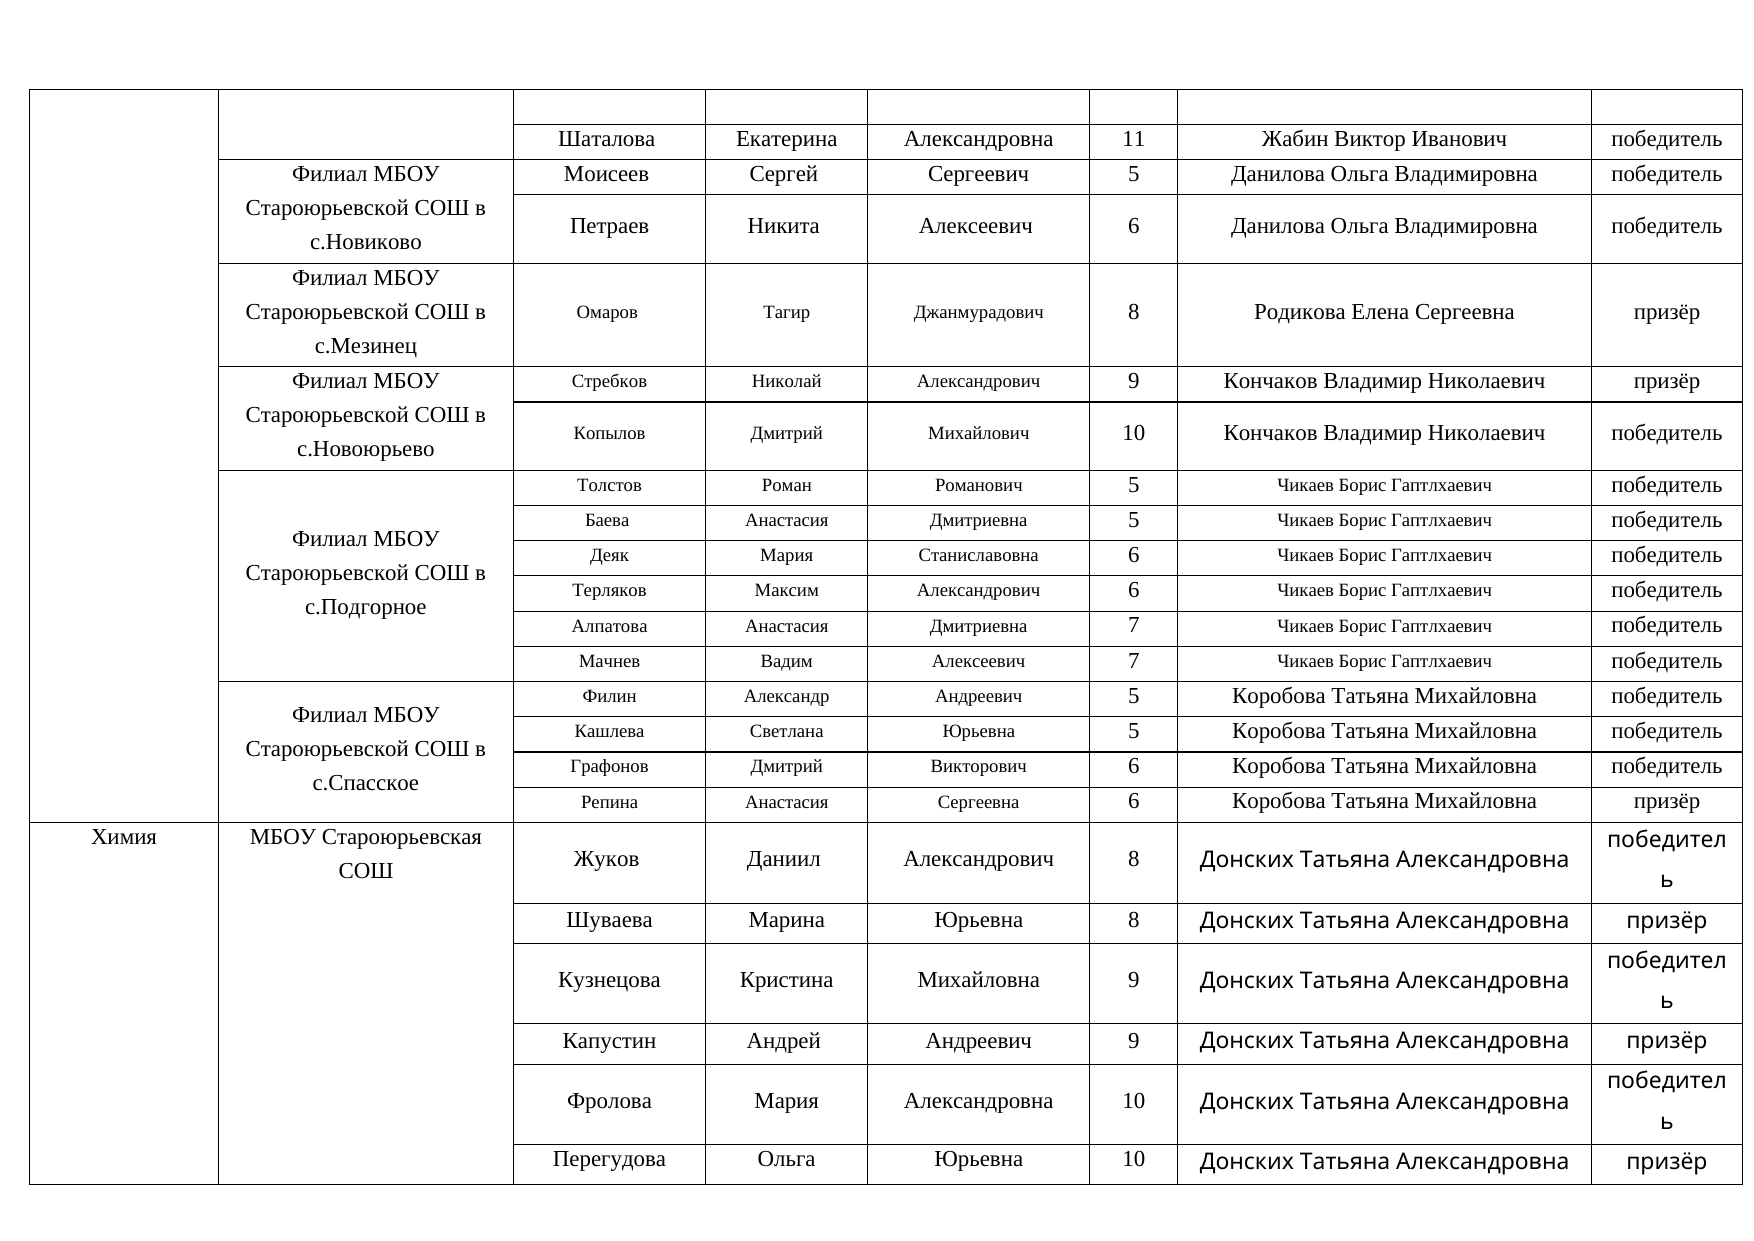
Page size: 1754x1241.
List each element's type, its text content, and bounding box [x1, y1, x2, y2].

table_cell Максим [706, 576, 867, 611]
table_cell победитель [1592, 944, 1742, 1023]
table_cell Чикаев Борис Гаптлхаевич [1178, 506, 1591, 540]
table_cell Юрьевна [868, 904, 1089, 943]
table_cell Донских Татьяна Александровна [1178, 823, 1591, 902]
table_cell Донских Татьяна Александровна [1178, 1065, 1591, 1144]
table_cell победитель [1592, 125, 1742, 159]
table_cell Омаров [514, 264, 705, 366]
table_cell Никита [706, 195, 867, 263]
table_cell [706, 90, 867, 124]
table_cell Кузнецова [514, 944, 705, 1023]
table_cell победитель [1592, 823, 1742, 902]
table_cell призёр [1592, 788, 1742, 822]
table_cell Михайловна [868, 944, 1089, 1023]
table_cell Коробова Татьяна Михайловна [1178, 788, 1591, 822]
table_cell 5 [1090, 717, 1177, 751]
table_cell Алпатова [514, 612, 705, 646]
table_cell Кончаков Владимир Николаевич [1178, 403, 1591, 470]
table_cell 6 [1090, 195, 1177, 263]
table_cell Вадим [706, 647, 867, 681]
table_cell Филиал МБОУ Староюрьевской СОШ в с.Подгорное [219, 471, 513, 681]
table_cell призёр [1592, 367, 1742, 401]
table_cell 9 [1090, 1024, 1177, 1063]
table_cell 9 [1090, 944, 1177, 1023]
table_cell Даниил [706, 823, 867, 902]
table_cell 6 [1090, 753, 1177, 787]
table_cell Филиал МБОУ Староюрьевской СОШ в с.Мезинец [219, 264, 513, 366]
table_cell победитель [1592, 541, 1742, 575]
table_cell победитель [1592, 195, 1742, 263]
table_cell [868, 90, 1089, 124]
table_cell Жабин Виктор Иванович [1178, 125, 1591, 159]
table_cell Андреевич [868, 1024, 1089, 1063]
table_cell [1090, 90, 1177, 124]
table_cell Юрьевна [868, 1145, 1089, 1184]
table_cell Романович [868, 471, 1089, 505]
table_cell [1178, 90, 1591, 124]
table_cell 10 [1090, 403, 1177, 470]
table_cell Михайлович [868, 403, 1089, 470]
table_cell призёр [1592, 264, 1742, 366]
table_cell Перегудова [514, 1145, 705, 1184]
table_cell Данилова Ольга Владимировна [1178, 160, 1591, 194]
table_cell Мария [706, 1065, 867, 1144]
table_cell Стребков [514, 367, 705, 401]
table_cell победитель [1592, 717, 1742, 751]
table_cell Терляков [514, 576, 705, 611]
table_cell Чикаев Борис Гаптлхаевич [1178, 612, 1591, 646]
table_cell Филин [514, 682, 705, 716]
table_cell Александровна [868, 125, 1089, 159]
table_cell Чикаев Борис Гаптлхаевич [1178, 471, 1591, 505]
table_cell Алексеевич [868, 647, 1089, 681]
table_cell Графонов [514, 753, 705, 787]
table_cell Чикаев Борис Гаптлхаевич [1178, 576, 1591, 611]
table_cell Викторович [868, 753, 1089, 787]
table_cell Юрьевна [868, 717, 1089, 751]
table_cell Шуваева [514, 904, 705, 943]
table_cell 6 [1090, 576, 1177, 611]
table_cell Анастасия [706, 788, 867, 822]
table_cell Сергей [706, 160, 867, 194]
table_cell [30, 90, 218, 822]
table_cell победитель [1592, 576, 1742, 611]
table_cell [219, 90, 513, 159]
table_cell 10 [1090, 1145, 1177, 1184]
table_cell Жуков [514, 823, 705, 902]
table_cell Филиал МБОУ Староюрьевской СОШ в с.Новоюрьево [219, 367, 513, 470]
table_cell Репина [514, 788, 705, 822]
table_cell Николай [706, 367, 867, 401]
table_cell Сергеевна [868, 788, 1089, 822]
table_cell призёр [1592, 904, 1742, 943]
table_cell Донских Татьяна Александровна [1178, 1024, 1591, 1063]
table_cell Александр [706, 682, 867, 716]
table_cell Марина [706, 904, 867, 943]
table_cell Станиславовна [868, 541, 1089, 575]
table_cell Кашлева [514, 717, 705, 751]
table_cell Сергеевич [868, 160, 1089, 194]
table_cell 6 [1090, 788, 1177, 822]
table_cell победитель [1592, 506, 1742, 540]
table_cell МБОУ Староюрьевская СОШ [219, 823, 513, 1184]
table_cell Кристина [706, 944, 867, 1023]
table_cell Капустин [514, 1024, 705, 1063]
table_cell 5 [1090, 160, 1177, 194]
table_cell Дмитрий [706, 753, 867, 787]
table_cell Чикаев Борис Гаптлхаевич [1178, 647, 1591, 681]
table_cell Копылов [514, 403, 705, 470]
table_cell Толстов [514, 471, 705, 505]
table_cell 6 [1090, 541, 1177, 575]
table_cell победитель [1592, 160, 1742, 194]
table_cell Алексеевич [868, 195, 1089, 263]
table_cell Анастасия [706, 612, 867, 646]
table_cell победитель [1592, 647, 1742, 681]
table_cell Мария [706, 541, 867, 575]
table_cell 8 [1090, 823, 1177, 902]
table_cell победитель [1592, 753, 1742, 787]
table_cell Коробова Татьяна Михайловна [1178, 717, 1591, 751]
table_cell победитель [1592, 612, 1742, 646]
table_cell 9 [1090, 367, 1177, 401]
table_cell Андрей [706, 1024, 867, 1063]
table_cell Светлана [706, 717, 867, 751]
table_cell 7 [1090, 612, 1177, 646]
table_cell 11 [1090, 125, 1177, 159]
table_cell Дмитриевна [868, 506, 1089, 540]
table_cell 8 [1090, 264, 1177, 366]
table_cell призёр [1592, 1024, 1742, 1063]
table_cell Дмитриевна [868, 612, 1089, 646]
table_cell Чикаев Борис Гаптлхаевич [1178, 541, 1591, 575]
table_cell победитель [1592, 403, 1742, 470]
table_cell Роман [706, 471, 867, 505]
table_cell Деяк [514, 541, 705, 575]
table_cell Александрович [868, 823, 1089, 902]
table_cell Родикова Елена Сергеевна [1178, 264, 1591, 366]
table_cell 10 [1090, 1065, 1177, 1144]
table_cell 8 [1090, 904, 1177, 943]
table_cell [514, 90, 705, 124]
table_cell Тагир [706, 264, 867, 366]
table_cell Донских Татьяна Александровна [1178, 904, 1591, 943]
table_cell Джанмурадович [868, 264, 1089, 366]
table_cell Фролова [514, 1065, 705, 1144]
table_cell Ольга [706, 1145, 867, 1184]
table_cell Данилова Ольга Владимировна [1178, 195, 1591, 263]
table_cell Донских Татьяна Александровна [1178, 944, 1591, 1023]
table_cell победитель [1592, 1065, 1742, 1144]
table_cell Петраев [514, 195, 705, 263]
table_cell Мачнев [514, 647, 705, 681]
table_cell Шаталова [514, 125, 705, 159]
table_cell Коробова Татьяна Михайловна [1178, 682, 1591, 716]
table_cell Коробова Татьяна Михайловна [1178, 753, 1591, 787]
table_cell призёр [1592, 1145, 1742, 1184]
table_cell Донских Татьяна Александровна [1178, 1145, 1591, 1184]
table_cell 5 [1090, 471, 1177, 505]
table_cell Александровна [868, 1065, 1089, 1144]
table_cell Дмитрий [706, 403, 867, 470]
table_cell 5 [1090, 506, 1177, 540]
table_cell 5 [1090, 682, 1177, 716]
table_cell Александрович [868, 367, 1089, 401]
table_cell Филиал МБОУ Староюрьевской СОШ в с.Новиково [219, 160, 513, 263]
table_cell Баева [514, 506, 705, 540]
table_cell Филиал МБОУ Староюрьевской СОШ в с.Спасское [219, 682, 513, 822]
table_cell 7 [1090, 647, 1177, 681]
table_cell Екатерина [706, 125, 867, 159]
table_cell победитель [1592, 682, 1742, 716]
table_cell Анастасия [706, 506, 867, 540]
table_cell победитель [1592, 471, 1742, 505]
table_cell Моисеев [514, 160, 705, 194]
table_cell [1592, 90, 1742, 124]
table_cell Андреевич [868, 682, 1089, 716]
table_cell Александрович [868, 576, 1089, 611]
table_cell Химия [30, 823, 218, 1184]
table_cell Кончаков Владимир Николаевич [1178, 367, 1591, 401]
